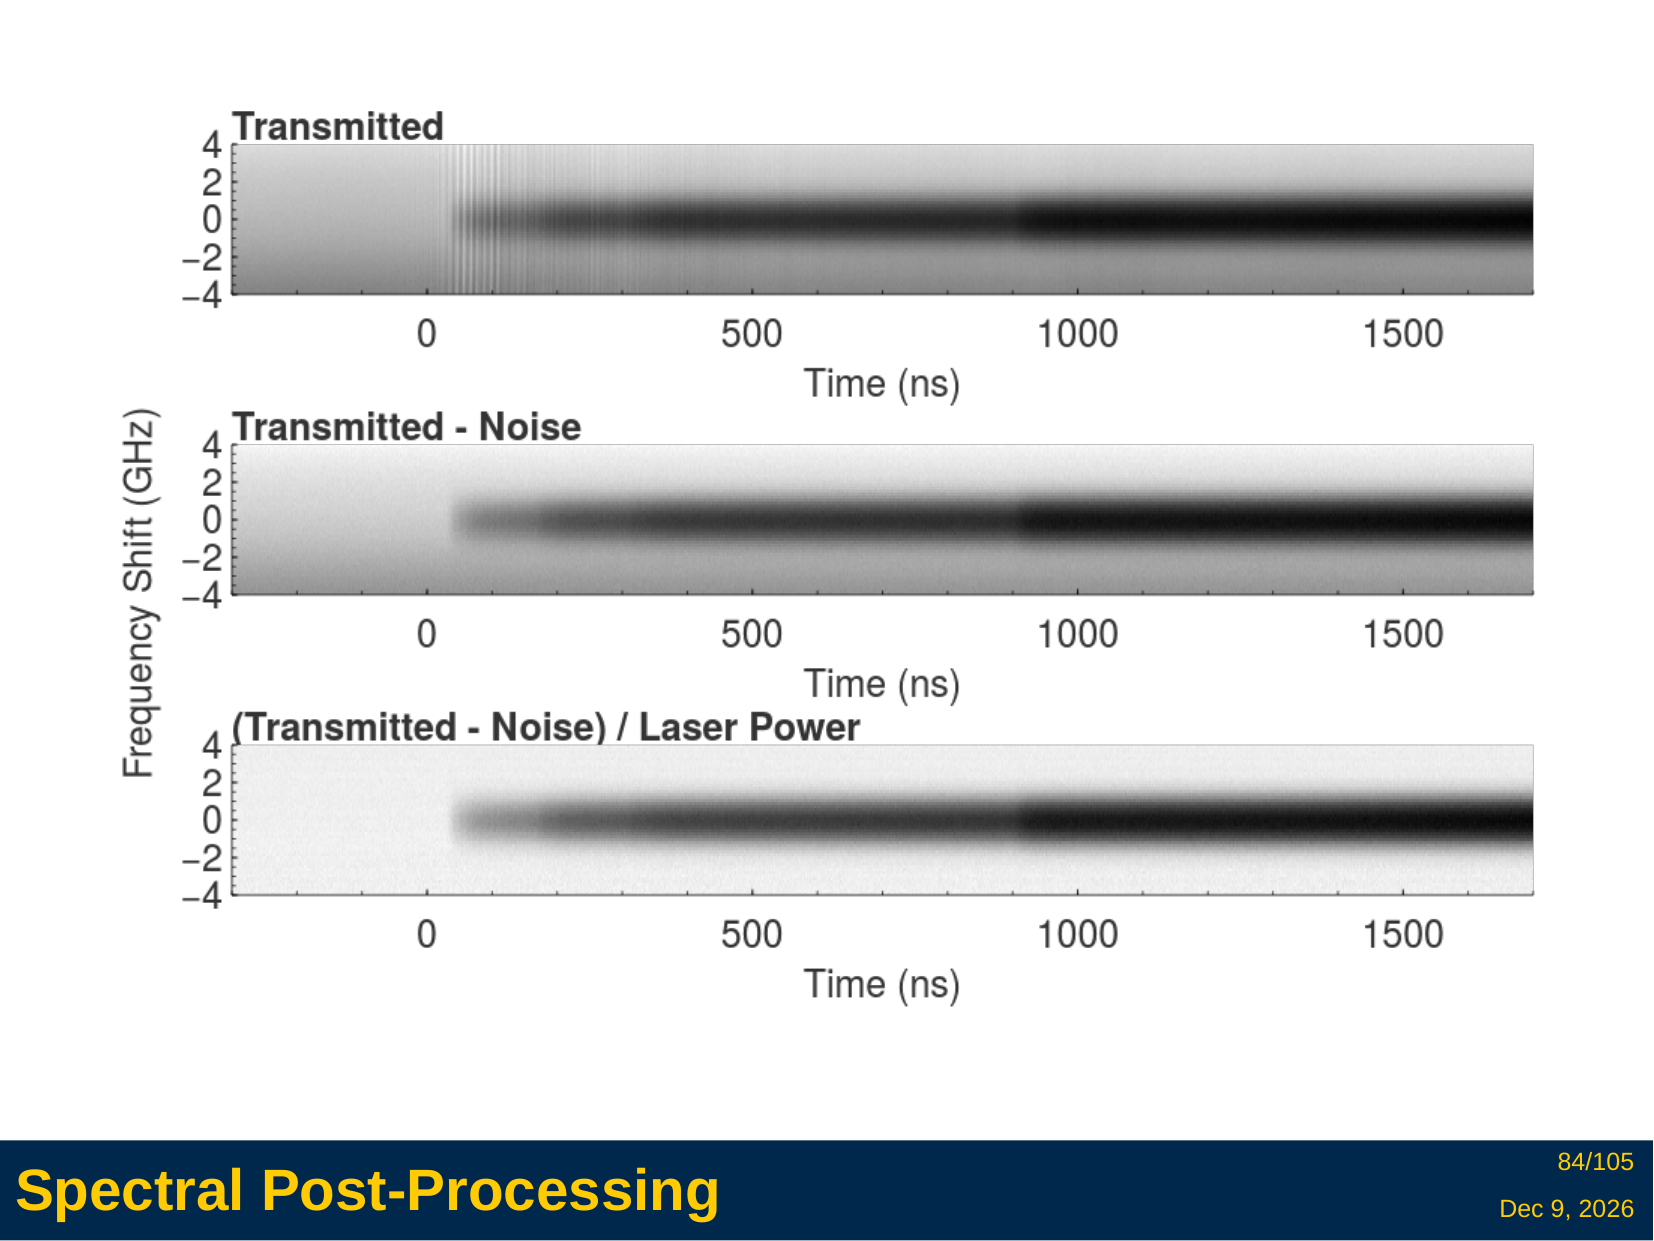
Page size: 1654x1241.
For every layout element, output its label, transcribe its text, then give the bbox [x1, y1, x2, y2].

picture [82, 107, 1571, 1008]
title Spectral Post-Processing [14, 1140, 1380, 1241]
